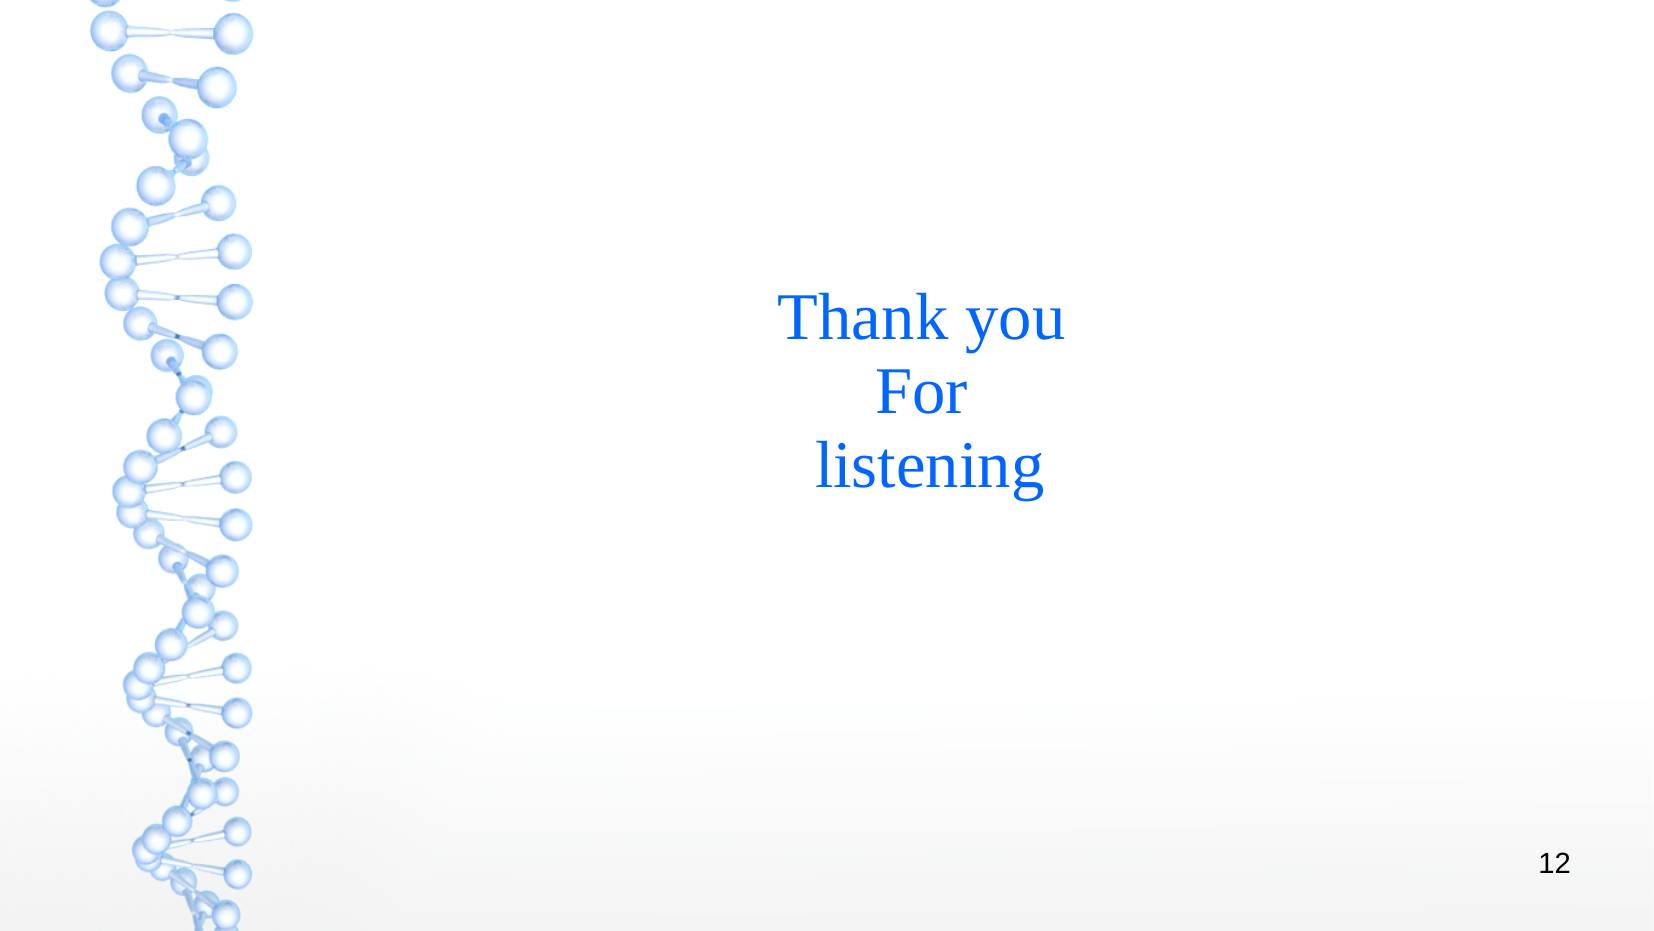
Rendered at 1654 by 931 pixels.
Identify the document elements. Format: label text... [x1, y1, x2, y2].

subtitle Thank you For listening [265, 35, 1595, 748]
picture [0, 0, 1654, 931]
